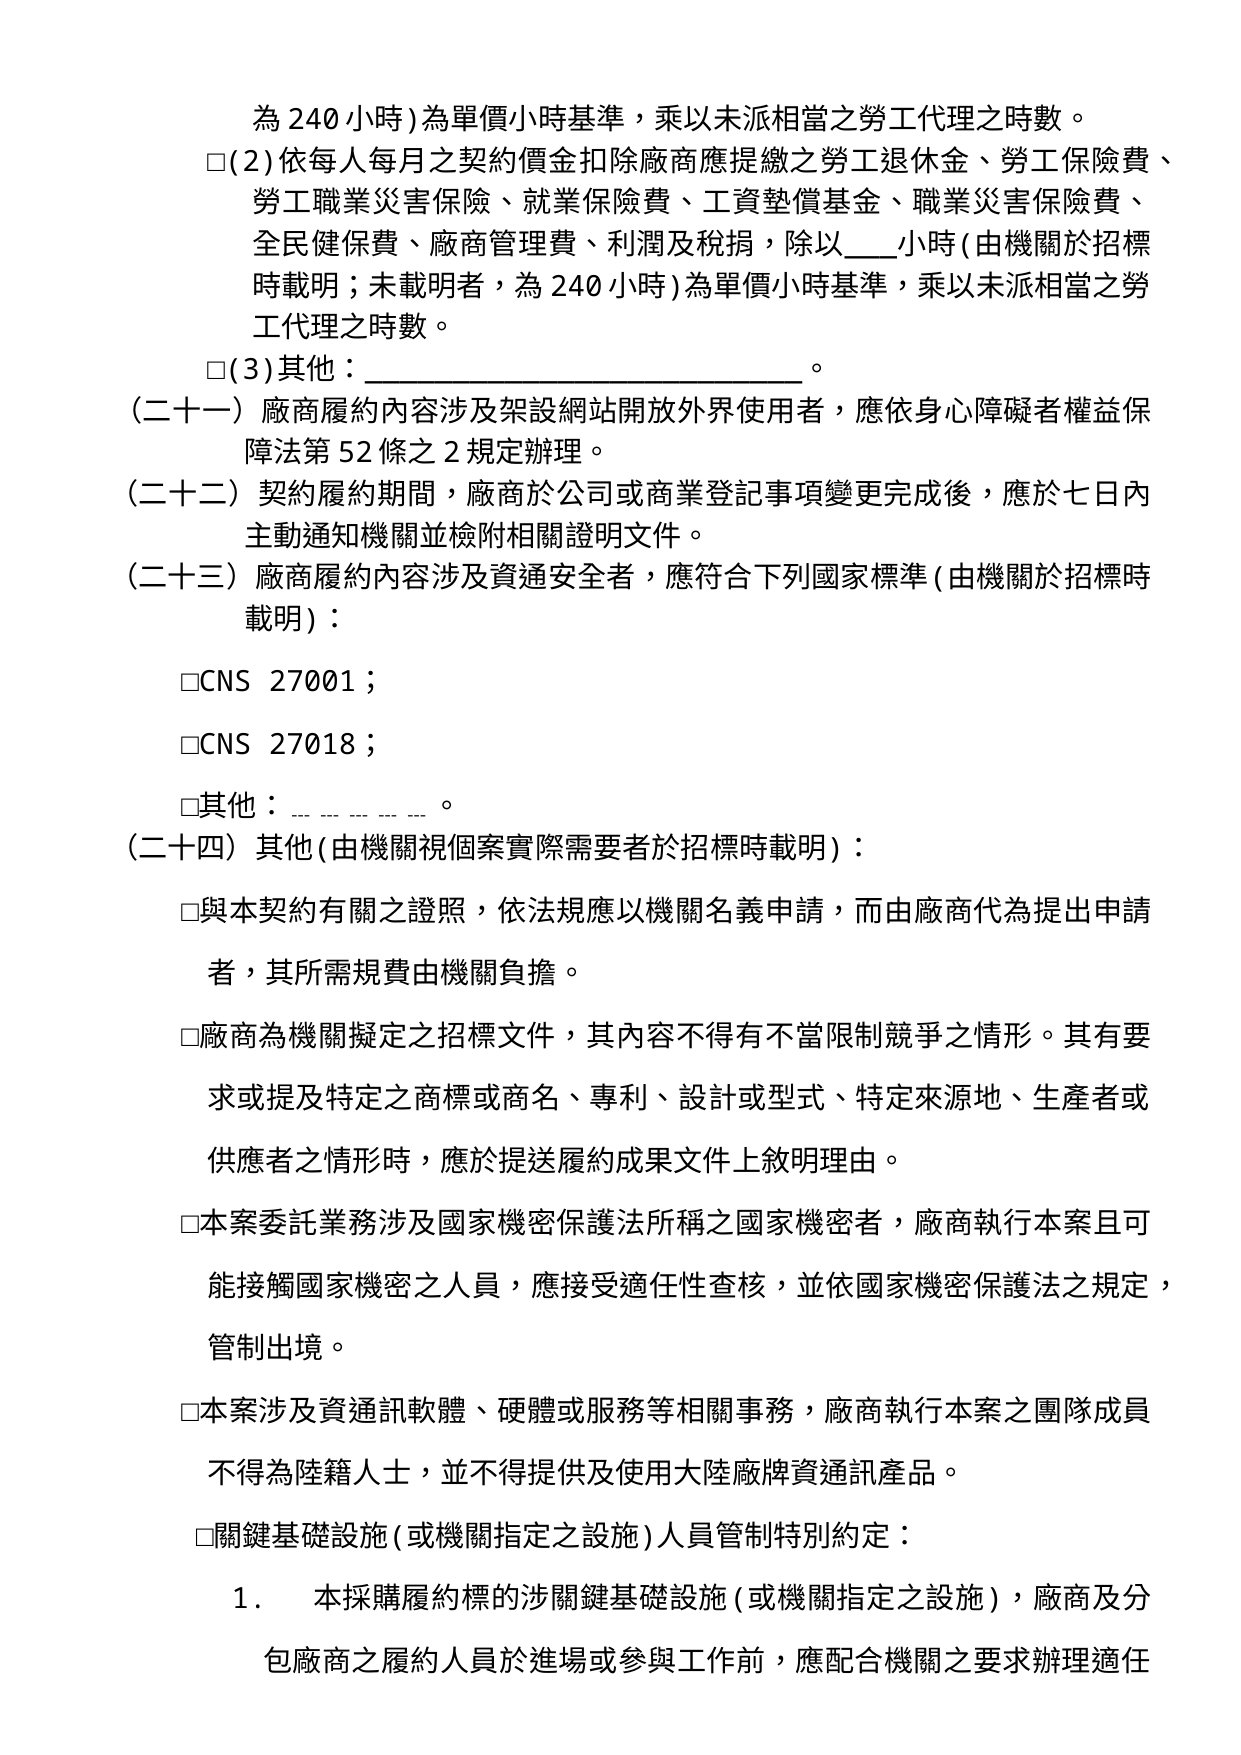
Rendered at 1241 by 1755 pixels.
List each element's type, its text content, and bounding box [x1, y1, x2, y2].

text □CNS 27018； [181, 700, 1152, 763]
text □本案涉及資通訊軟體、硬體或服務等相關事務，廠商執行本案之團隊成員不得為陸籍人士，並不得提供及使用大陸廠牌資通訊產品。 [181, 1367, 1152, 1492]
text 為240小時)為單價小時基準，乘以未派相當之勞工代理之時數。 [207, 96, 1152, 138]
text □本案委託業務涉及國家機密保護法所稱之國家機密者，廠商執行本案且可能接觸國家機密之人員，應接受適任性查核，並依國家機密保護法之規定，管制出境。 [181, 1179, 1152, 1367]
text （二十三）廠商履約內容涉及資通安全者，應符合下列國家標準(由機關於招標時載明)： [109, 554, 1152, 638]
text □與本契約有關之證照，依法規應以機關名義申請，而由廠商代為提出申請者，其所需規費由機關負擔。 [181, 867, 1152, 992]
text □(2)依每人每月之契約價金扣除廠商應提繳之勞工退休金、勞工保險費、勞工職業災害保險、就業保險費、工資墊償基金、職業災害保險費、全民健保費、廠商管理費、利潤及稅捐，除以___小時(由機關於招標時載明；未載明者，為240小時)為單價小時基準，乘以未派相當之勞工代理之時數。 [207, 138, 1152, 346]
text □關鍵基礎設施(或機關指定之設施)人員管制特別約定： [196, 1492, 1152, 1554]
text □廠商為機關擬定之招標文件，其內容不得有不當限制競爭之情形。其有要求或提及特定之商標或商名、專利、設計或型式、特定來源地、生產者或供應者之情形時，應於提送履約成果文件上敘明理由。 [181, 992, 1152, 1179]
text （二十四）其他(由機關視個案實際需要者於招標時載明)： [109, 825, 1152, 867]
text □CNS 27001； [181, 638, 1152, 700]
text （二十一）廠商履約內容涉及架設網站開放外界使用者，應依身心障礙者權益保障法第52條之2規定辦理。 [94, 388, 1152, 471]
text □其他：﹍﹍﹍﹍﹍。 [181, 763, 1152, 825]
text 1. 本採購履約標的涉關鍵基礎設施(或機關指定之設施)，廠商及分包廠商之履約人員於進場或參與工作前，應配合機關之要求辦理適任 [231, 1554, 1152, 1679]
text □(3)其他：_________________________。 [207, 346, 1152, 388]
text （二十二）契約履約期間，廠商於公司或商業登記事項變更完成後，應於七日內主動通知機關並檢附相關證明文件。 [109, 471, 1152, 554]
